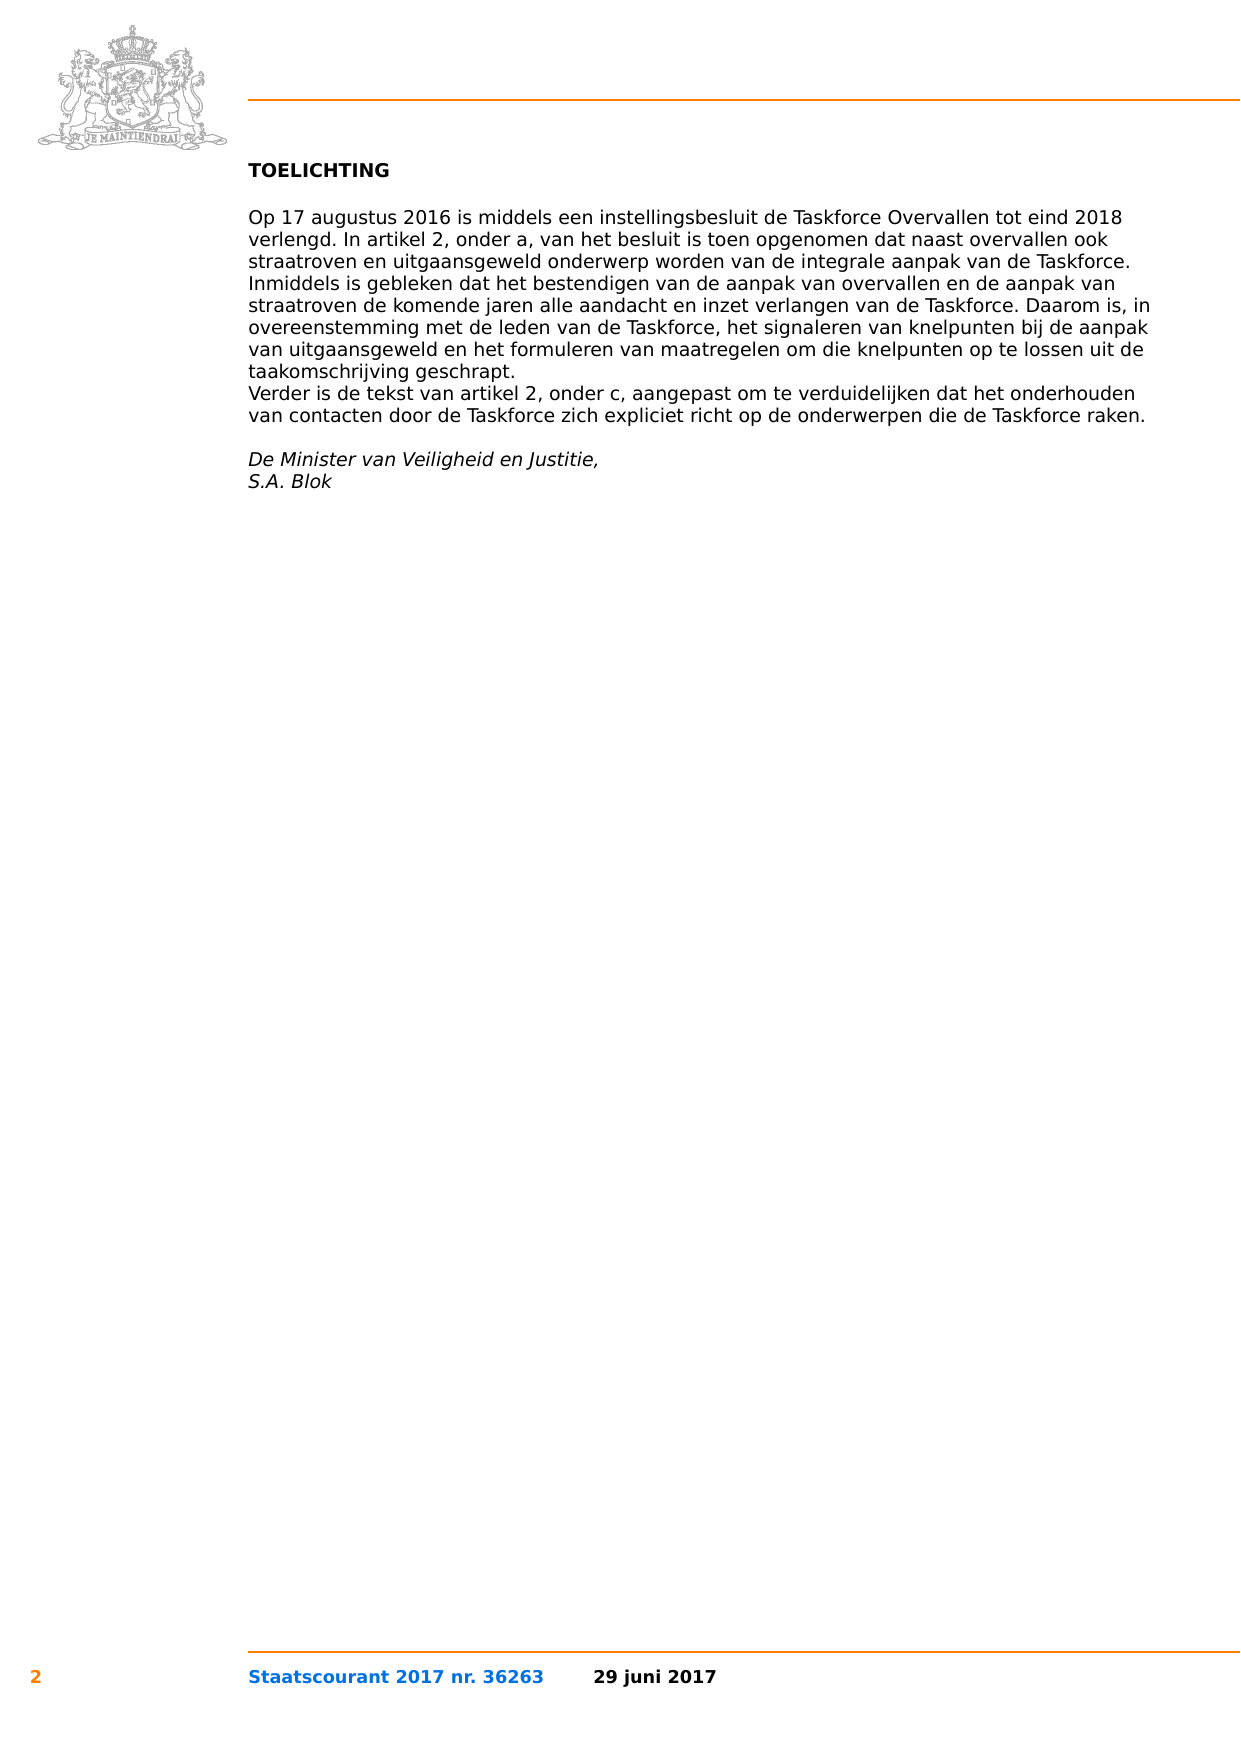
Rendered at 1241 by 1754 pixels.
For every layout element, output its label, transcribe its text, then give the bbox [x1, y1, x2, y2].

text De Minister van Veiligheid en Justitie, S.A. Blok [248, 448, 1163, 492]
text Verder is de tekst van artikel 2, onder c, aangepast om te verduidelijken dat het onderhouden van contacten door de Taskforce zich expliciet richt op de onderwerpen die de Taskforce raken. [248, 383, 1163, 427]
picture [38, 25, 227, 150]
text Op 17 augustus 2016 is middels een instellingsbesluit de Taskforce Overvallen tot eind 2018 verlengd. In artikel 2, onder a, van het besluit is toen opgenomen dat naast overvallen ook straatroven en uitgaansgeweld onderwerp worden van de integrale aanpak van de Taskforce. Inmiddels is gebleken dat het bestendigen van de aanpak van overvallen en de aanpak van straatroven de komende jaren alle aandacht en inzet verlangen van de Taskforce. Daarom is, in overeenstemming met de leden van de Taskforce, het signaleren van knelpunten bij de aanpak van uitgaansgeweld en het formuleren van maatregelen om die knelpunten op te lossen uit de taakomschrijving geschrapt. [248, 207, 1163, 383]
subtitle TOELICHTING [248, 160, 1163, 182]
